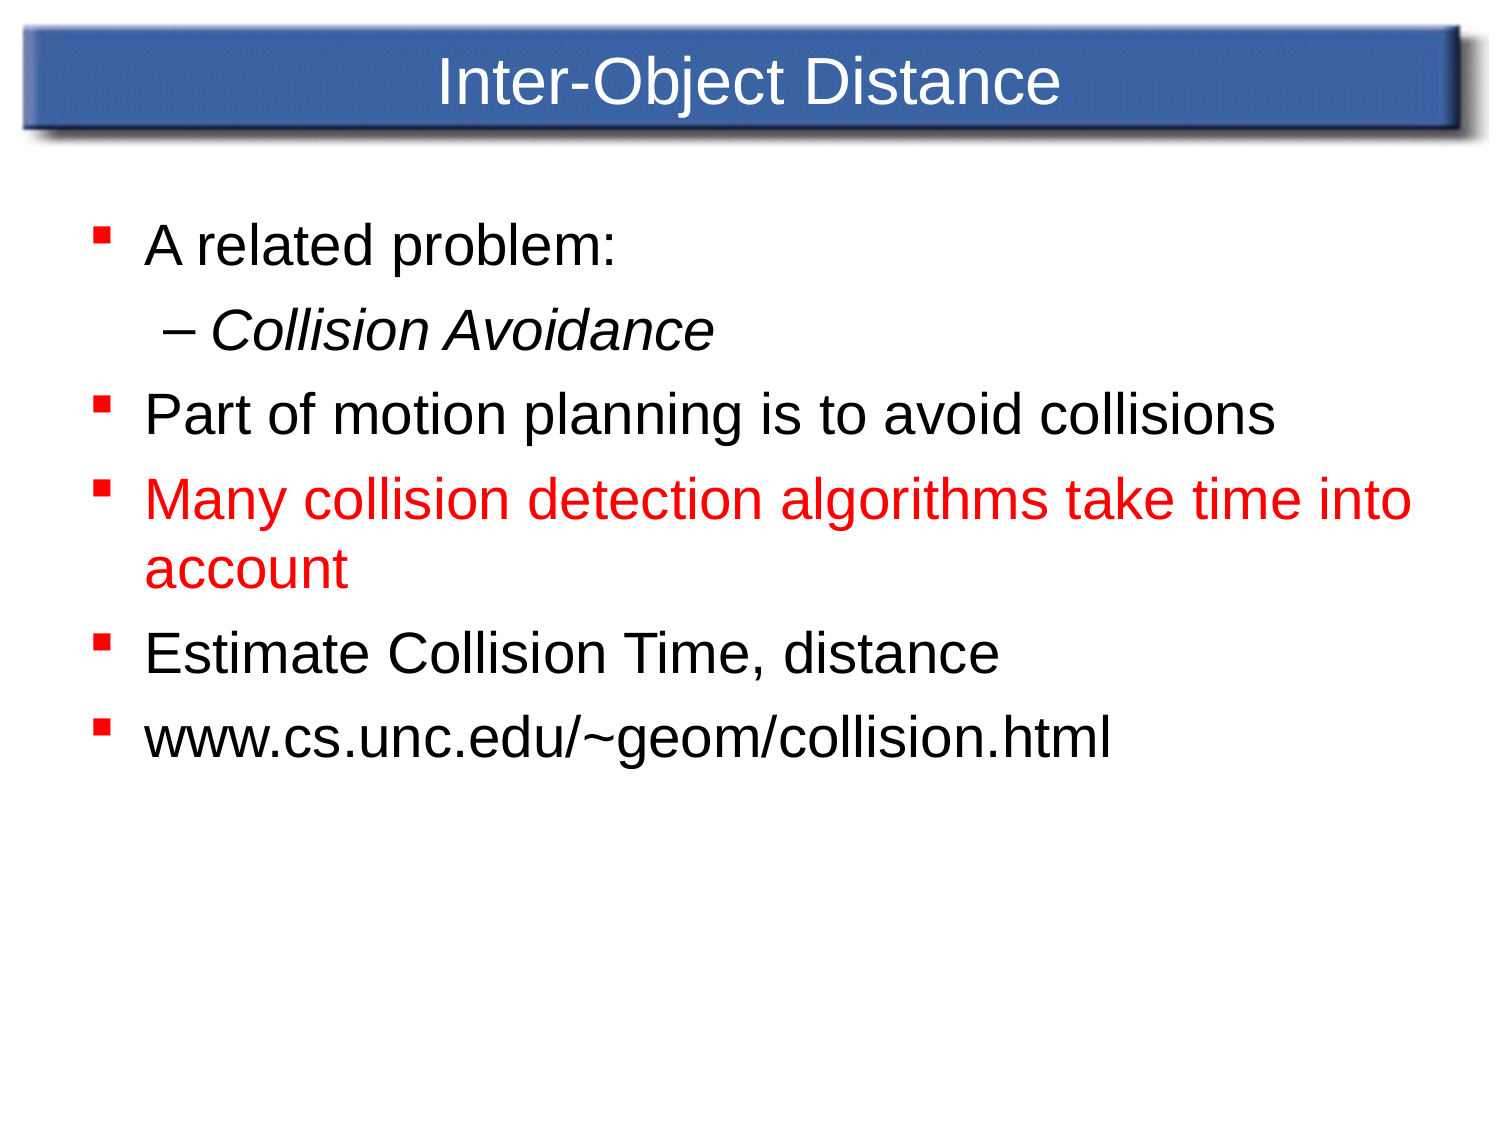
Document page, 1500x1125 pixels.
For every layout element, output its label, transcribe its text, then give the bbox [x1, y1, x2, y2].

list A related problem: Collision Avoidance Part of motion planning is to avoid collisions Many collision detection algorithms take time into account Estimate Collision Time, distance www.cs.unc.edu/~geom/collision.html [73, 200, 1500, 957]
title Inter-Object Distance [75, 30, 1426, 126]
picture [21, 22, 1489, 149]
